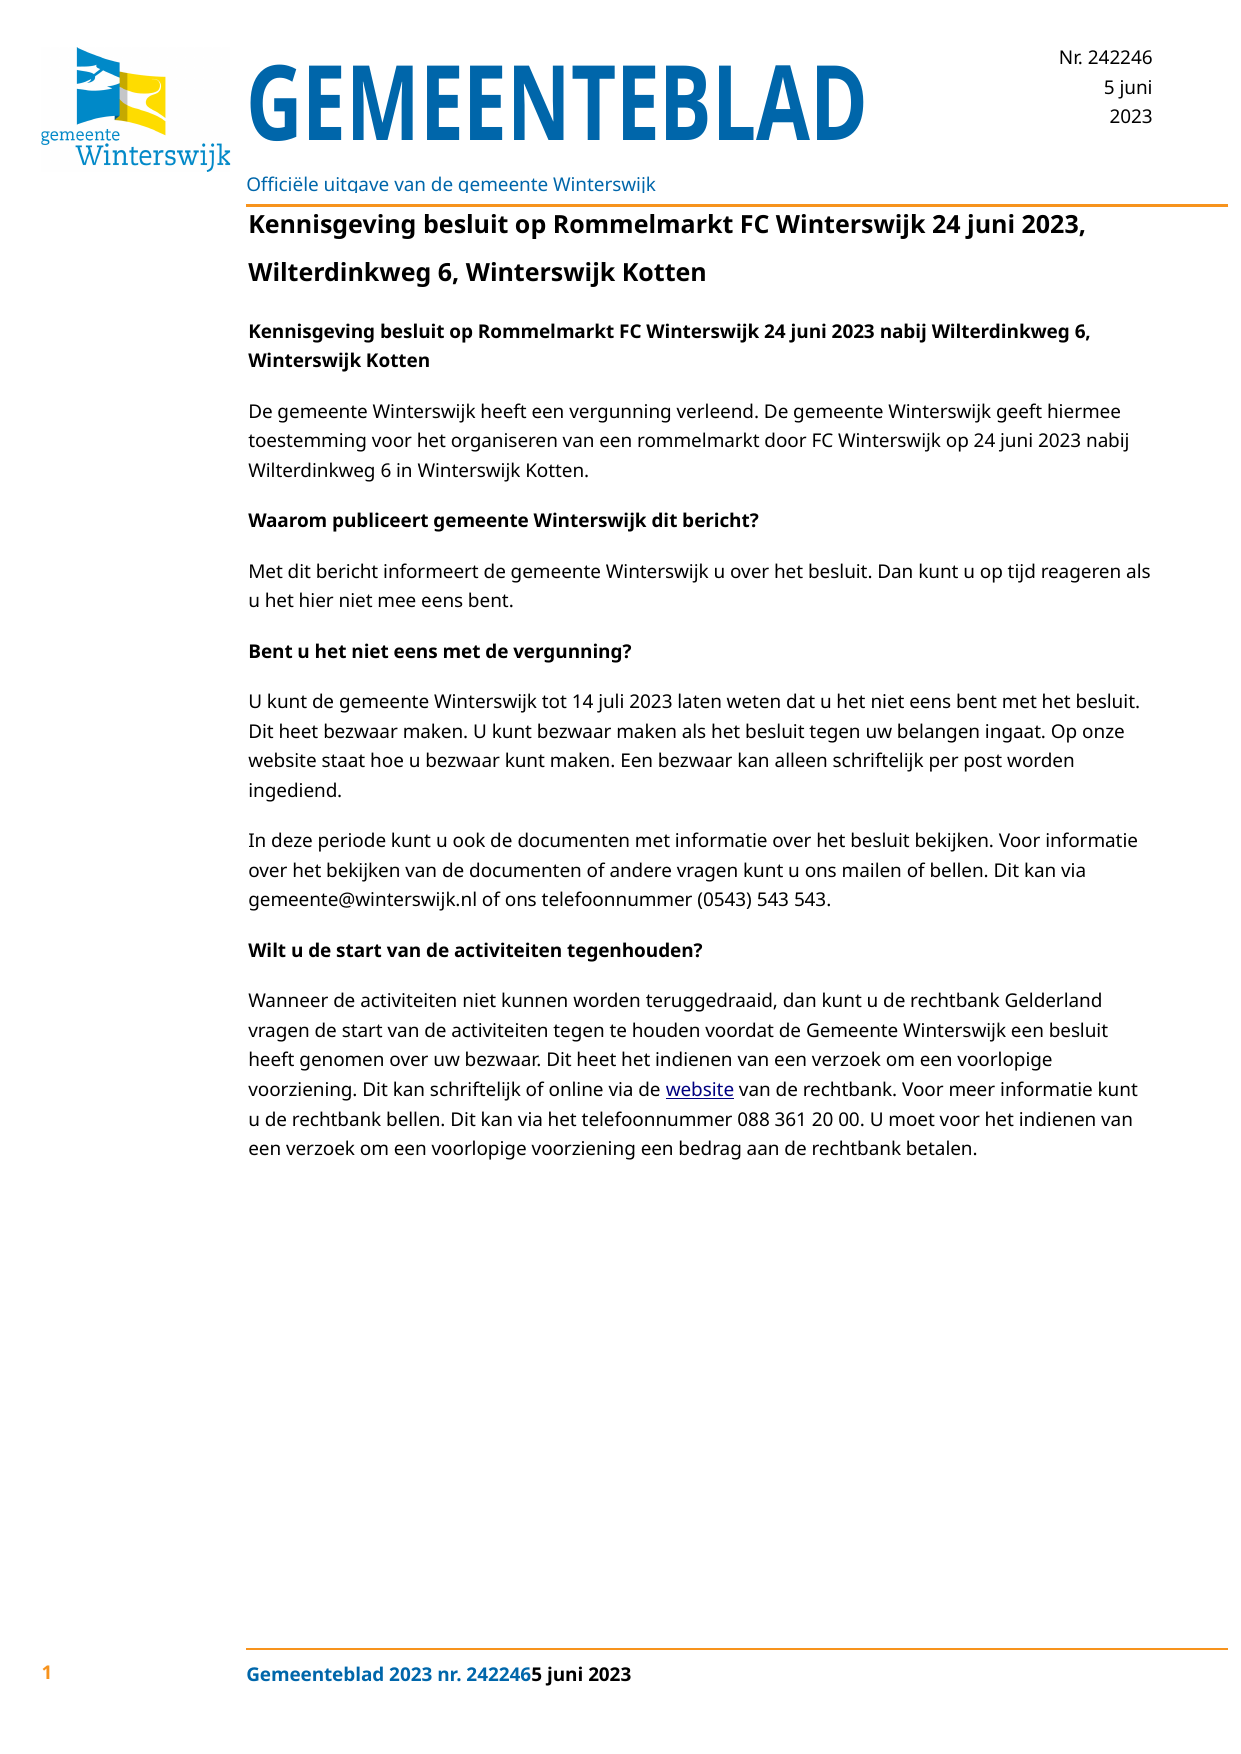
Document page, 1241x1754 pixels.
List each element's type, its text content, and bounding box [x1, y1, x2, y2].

text Met dit bericht informeert de gemeente Winterswijk u over het besluit. Dan kunt u op tijd reageren als u het hier niet mee eens bent. [248, 558, 1152, 613]
text Bent u het niet eens met de vergunning? [248, 638, 1152, 664]
text Kennisgeving besluit op Rommelmarkt FC Winterswijk 24 juni 2023, Wilterdinkweg 6, Winterswijk Kotten [248, 207, 1152, 288]
text In deze periode kunt u ook de documenten met informatie over het besluit bekijken. Voor informatie over het bekijken van de documenten of andere vragen kunt u ons mailen of bellen. Dit kan via gemeente@winterswijk.nl of ons telefoonnummer (0543) 543 543. [248, 827, 1152, 912]
text Wilt u de start van de activiteiten tegenhouden? [248, 937, 1152, 963]
picture [225, 153, 231, 162]
text Kennisgeving besluit op Rommelmarkt FC Winterswijk 24 juni 2023 nabij Wilterdinkweg 6, Winterswijk Kotten [248, 318, 1152, 373]
text Waarom publiceert gemeente Winterswijk dit bericht? [248, 507, 1152, 533]
text Wanneer de activiteiten niet kunnen worden teruggedraaid, dan kunt u de rechtbank Gelderland vragen de start van de activiteiten tegen te houden voordat de Gemeente Winterswijk een besluit heeft genomen over uw bezwaar. Dit heet het indienen van een verzoek om een voorlopige voorziening. Dit kan schriftelijk of online via de website van de rechtbank. Voor meer informatie kunt u de rechtbank bellen. Dit kan via het telefoonnummer 088 361 20 00. U moet voor het indienen van een verzoek om een voorlopige voorziening een bedrag aan de rechtbank betalen. [248, 987, 1152, 1161]
text De gemeente Winterswijk heeft een vergunning verleend. De gemeente Winterswijk geeft hiermee toestemming voor het organiseren van een rommelmarkt door FC Winterswijk op 24 juni 2023 nabij Wilterdinkweg 6 in Winterswijk Kotten. [248, 398, 1152, 483]
text U kunt de gemeente Winterswijk tot 14 juli 2023 laten weten dat u het niet eens bent met het besluit. Dit heet bezwaar maken. U kunt bezwaar maken als het besluit tegen uw belangen ingaat. Op onze website staat hoe u bezwaar kunt maken. Een bezwaar kan alleen schriftelijk per post worden ingediend. [248, 688, 1152, 803]
picture [41, 47, 231, 172]
